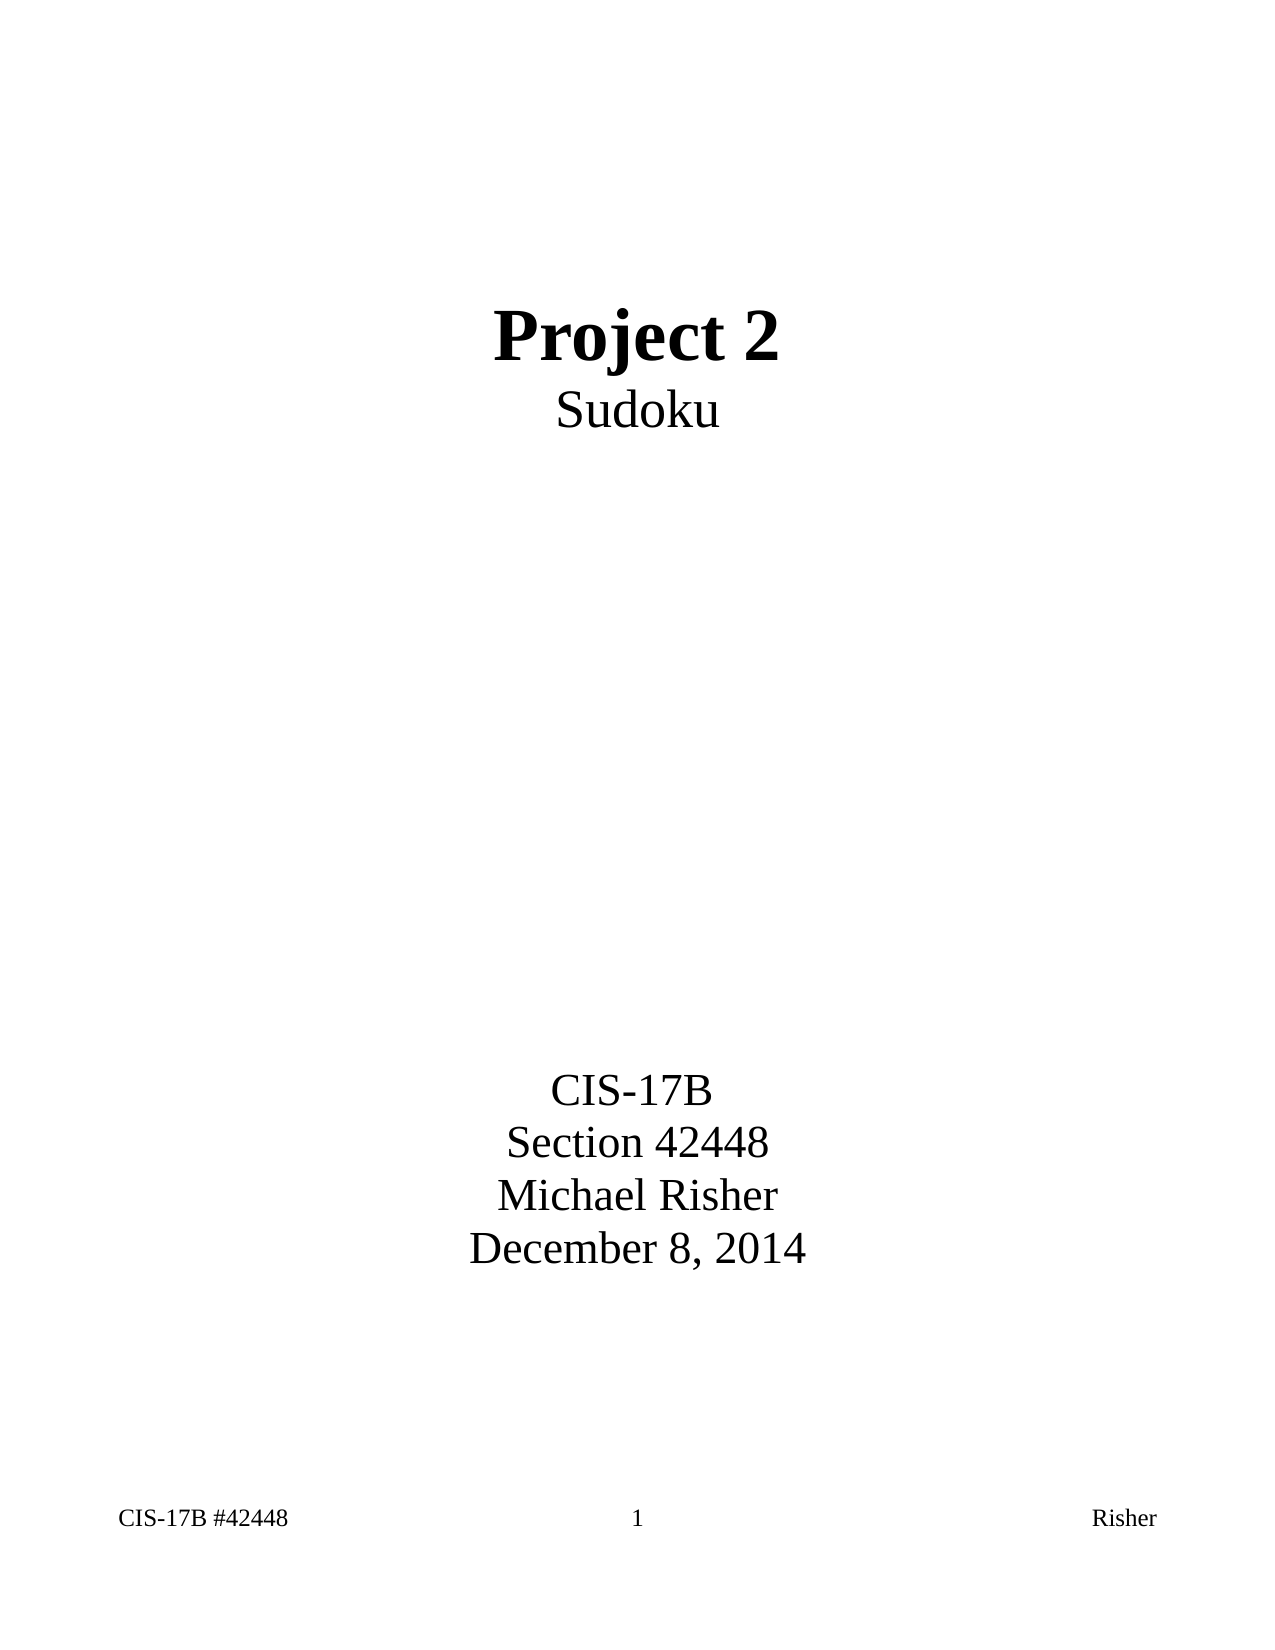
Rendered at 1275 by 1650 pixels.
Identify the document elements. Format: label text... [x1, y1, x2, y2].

text CIS-17B [118, 1062, 1157, 1115]
text Section 42448 [118, 1115, 1157, 1167]
text Sudoku [118, 377, 1157, 439]
text December 8, 2014 [118, 1220, 1157, 1273]
text Michael Risher [118, 1167, 1157, 1220]
text Project 2 [118, 291, 1157, 377]
